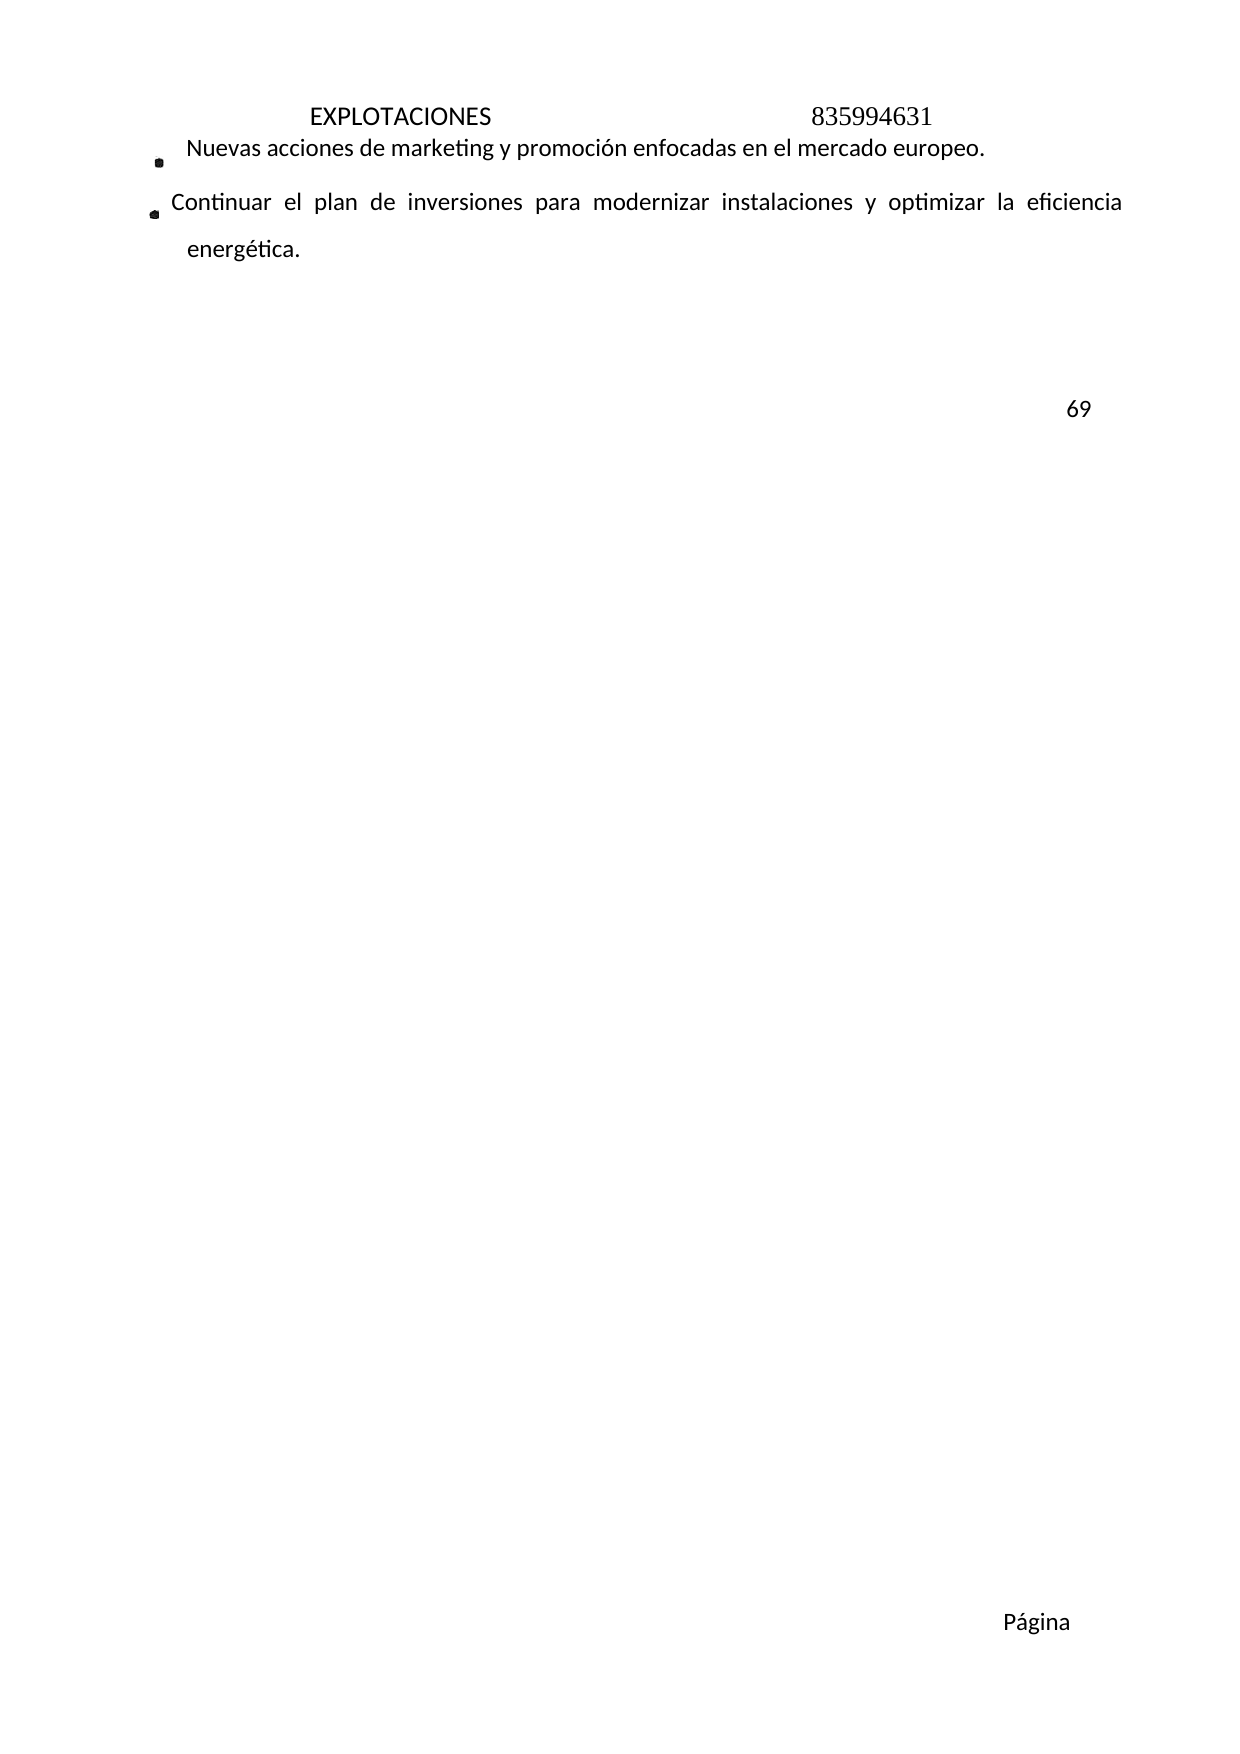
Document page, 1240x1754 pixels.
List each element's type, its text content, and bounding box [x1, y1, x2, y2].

text Continuar el plan de inversiones para modernizar instalaciones y optimizar la eficiencia energética. [149, 186, 1124, 263]
text Nuevas acciones de marketing y promoción enfocadas en el mercado europeo. [122, 132, 1124, 167]
text 69 [122, 393, 1091, 424]
